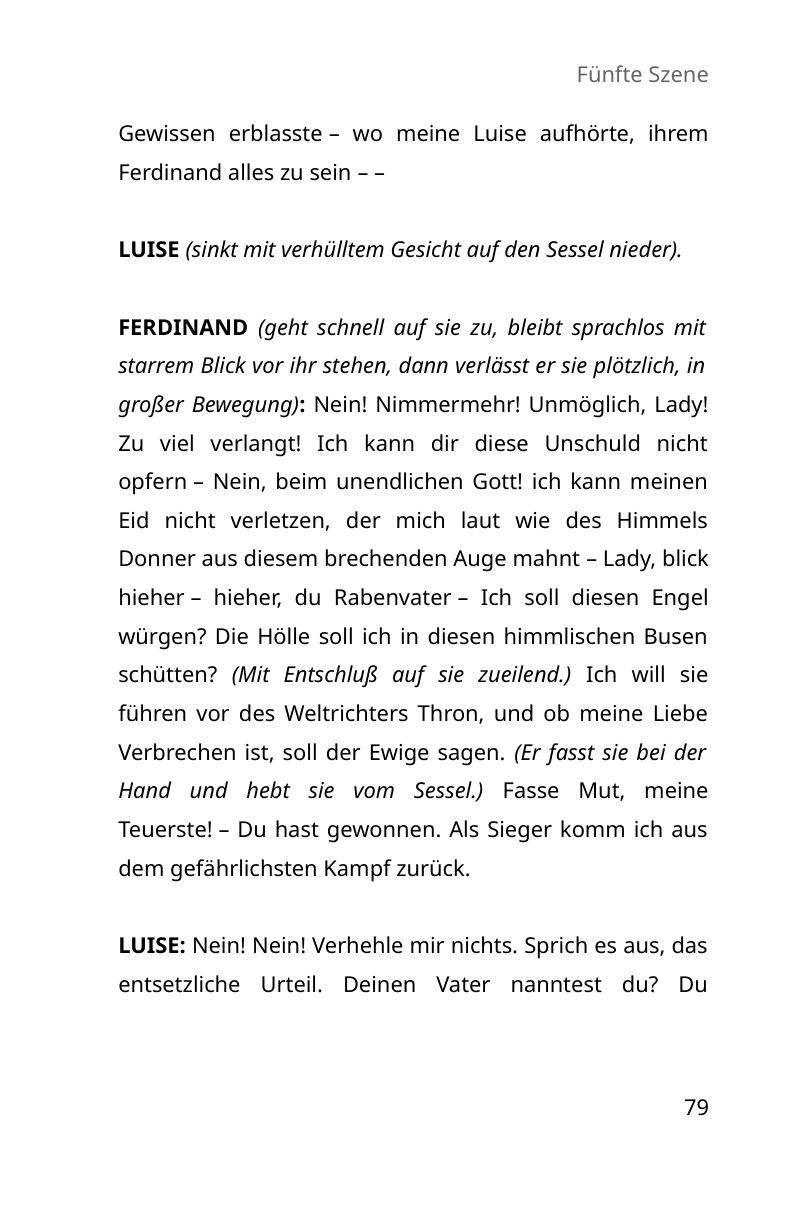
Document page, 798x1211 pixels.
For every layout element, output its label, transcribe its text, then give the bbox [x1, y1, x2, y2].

text Gewissen erblasste – wo meine Luise aufhörte, ihrem Ferdinand alles zu sein – – [118, 118, 709, 187]
text LUISE: Nein! Nein! Verhehle mir nichts. Sprich es aus, das entsetzliche Urteil. Deinen Vater nanntest du? Du [118, 903, 709, 998]
text LUISE (sinkt mit verhülltem Gesicht auf den Sessel nieder). [118, 207, 709, 264]
text FERDINAND (geht schnell auf sie zu, bleibt sprachlos mit starrem Blick vor ihr stehen, dann verlässt er sie plötzlich, in großer Bewegung): Nein! Nimmermehr! Unmöglich, Lady! Zu viel verlangt! Ich kann dir diese Unschuld nicht opfern – Nein, beim unendlichen Gott! ich kann meinen Eid nicht verletzen, der mich laut wie des Himmels Donner aus diesem brechenden Auge mahnt – Lady, blick hieher – hieher, du Rabenvater – Ich soll diesen Engel würgen? Die Hölle soll ich in diesen himmlischen Busen schütten? (Mit Entschluß auf sie zueilend.) Ich will sie führen vor des Weltrichters Thron, und ob meine Liebe Verbrechen ist, soll der Ewige sagen. (Er fasst sie bei der Hand und hebt sie vom Sessel.) Fasse Mut, meine Teuerste! – Du hast gewonnen. Als Sieger komm ich aus dem gefährlichsten Kampf zurück. [118, 285, 709, 882]
